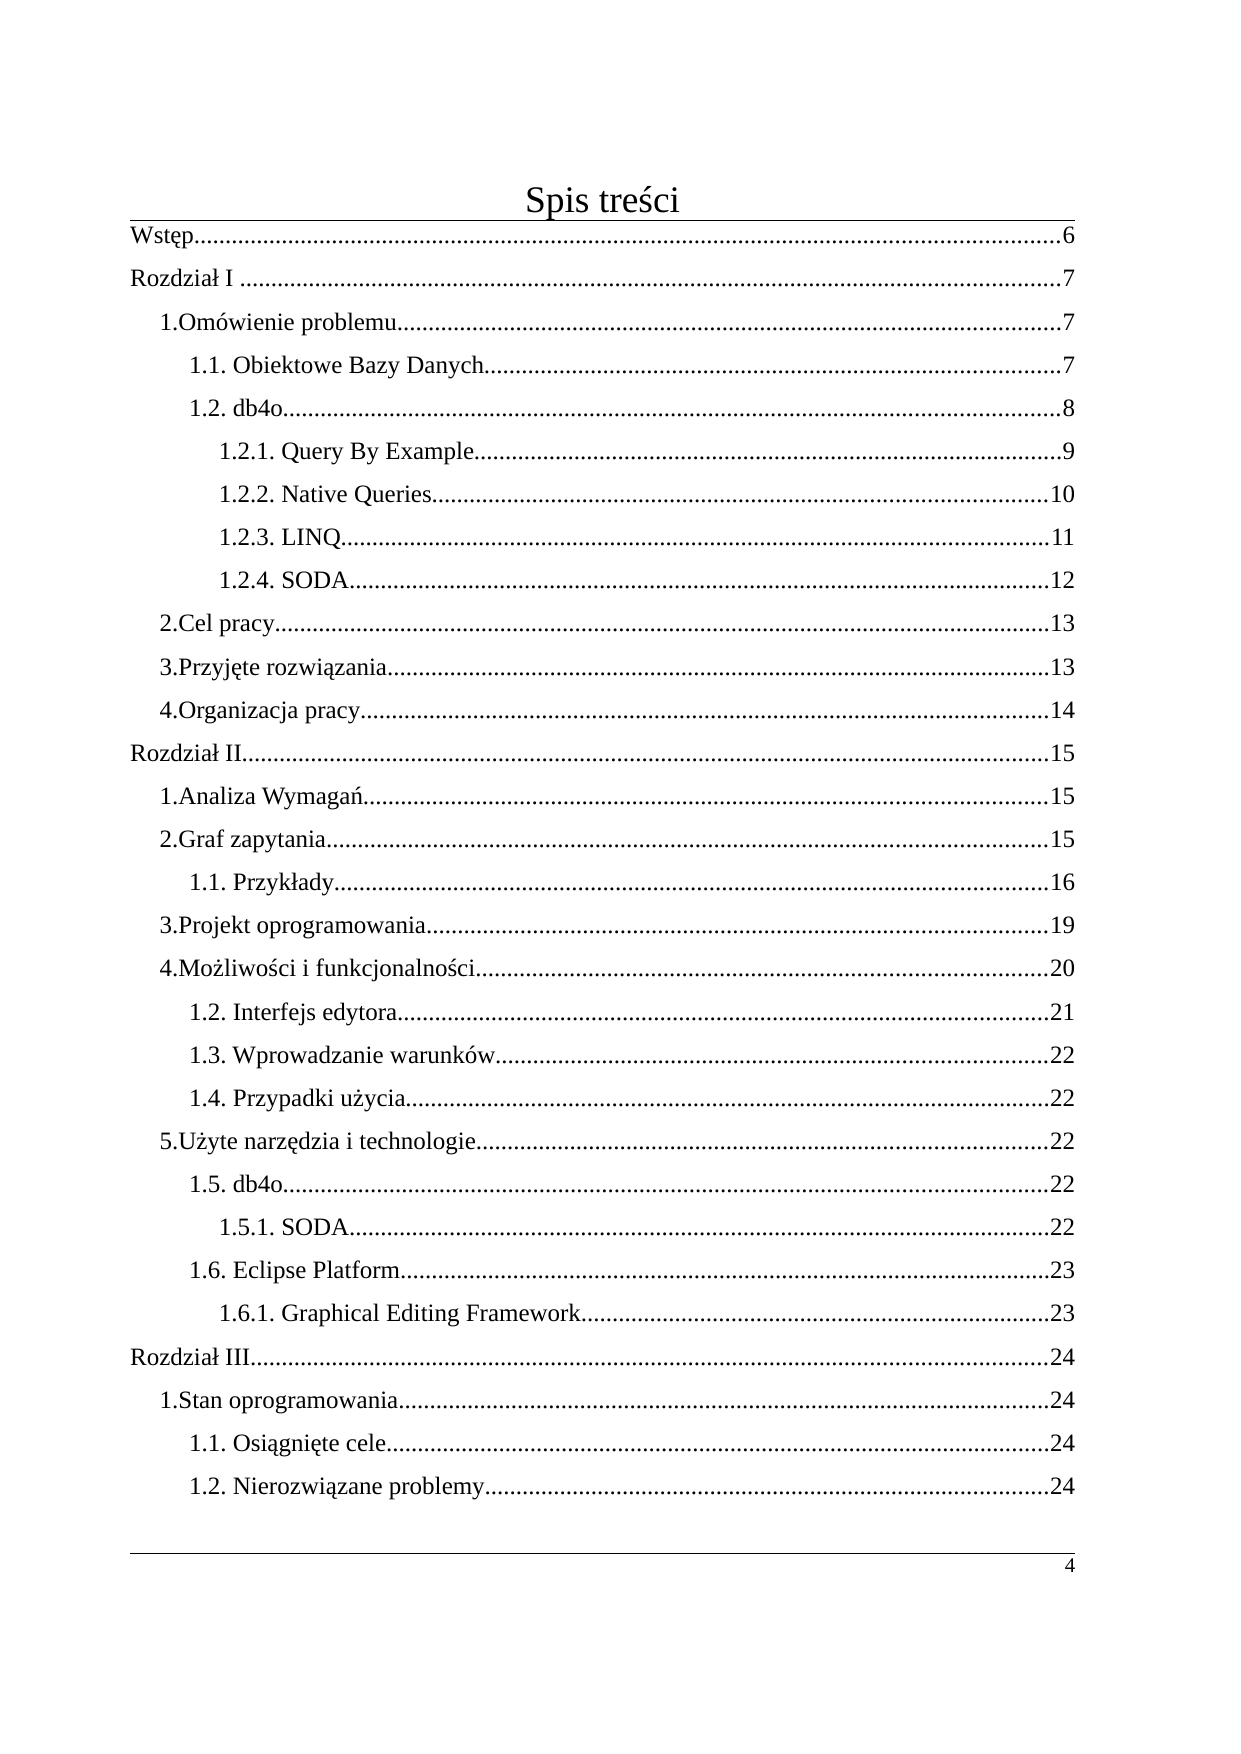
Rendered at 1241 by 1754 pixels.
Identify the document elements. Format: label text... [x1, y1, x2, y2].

text 2.Graf zapytania 15 [159, 824, 1075, 853]
text Rozdział III 24 [130, 1342, 1075, 1370]
text 1.2.2. Native Queries 10 [218, 479, 1075, 508]
text 2.Cel pracy 13 [159, 608, 1075, 637]
text 1.2.4. SODA 12 [218, 565, 1075, 594]
text 1.2. Interfejs edytora 21 [189, 997, 1075, 1025]
text Wstęp 6 [130, 221, 1075, 249]
text 4.Możliwości i funkcjonalności 20 [159, 953, 1075, 982]
text 1.Omówienie problemu 7 [159, 307, 1075, 335]
text 1.1. Osiągnięte cele 24 [189, 1428, 1075, 1457]
text 1.4. Przypadki użycia 22 [189, 1083, 1075, 1112]
text 1.Analiza Wymagań 15 [159, 781, 1075, 810]
text 1.6.1. Graphical Editing Framework 23 [218, 1298, 1075, 1327]
text 5.Użyte narzędzia i technologie 22 [159, 1126, 1075, 1155]
text 1.5. db4o 22 [189, 1169, 1075, 1198]
text Rozdział I 7 [130, 263, 1075, 292]
text 3.Projekt oprogramowania 19 [159, 910, 1075, 939]
text 1.1. Obiektowe Bazy Danych 7 [189, 350, 1075, 378]
text 1.2. Nierozwiązane problemy 24 [189, 1471, 1075, 1500]
text 1.5.1. SODA 22 [218, 1212, 1075, 1241]
text 1.2. db4o 8 [189, 393, 1075, 422]
text 1.2.1. Query By Example 9 [218, 436, 1075, 465]
text 1.1. Przykłady 16 [189, 867, 1075, 896]
text Rozdział II 15 [130, 738, 1075, 767]
subtitle Spis treści [130, 177, 1075, 220]
text 1.6. Eclipse Platform 23 [189, 1255, 1075, 1284]
text 1.Stan oprogramowania 24 [159, 1385, 1075, 1413]
text 4.Organizacja pracy 14 [159, 695, 1075, 723]
text 1.2.3. LINQ 11 [218, 522, 1075, 551]
text 3.Przyjęte rozwiązania 13 [159, 652, 1075, 680]
text 1.3. Wprowadzanie warunków 22 [189, 1040, 1075, 1068]
